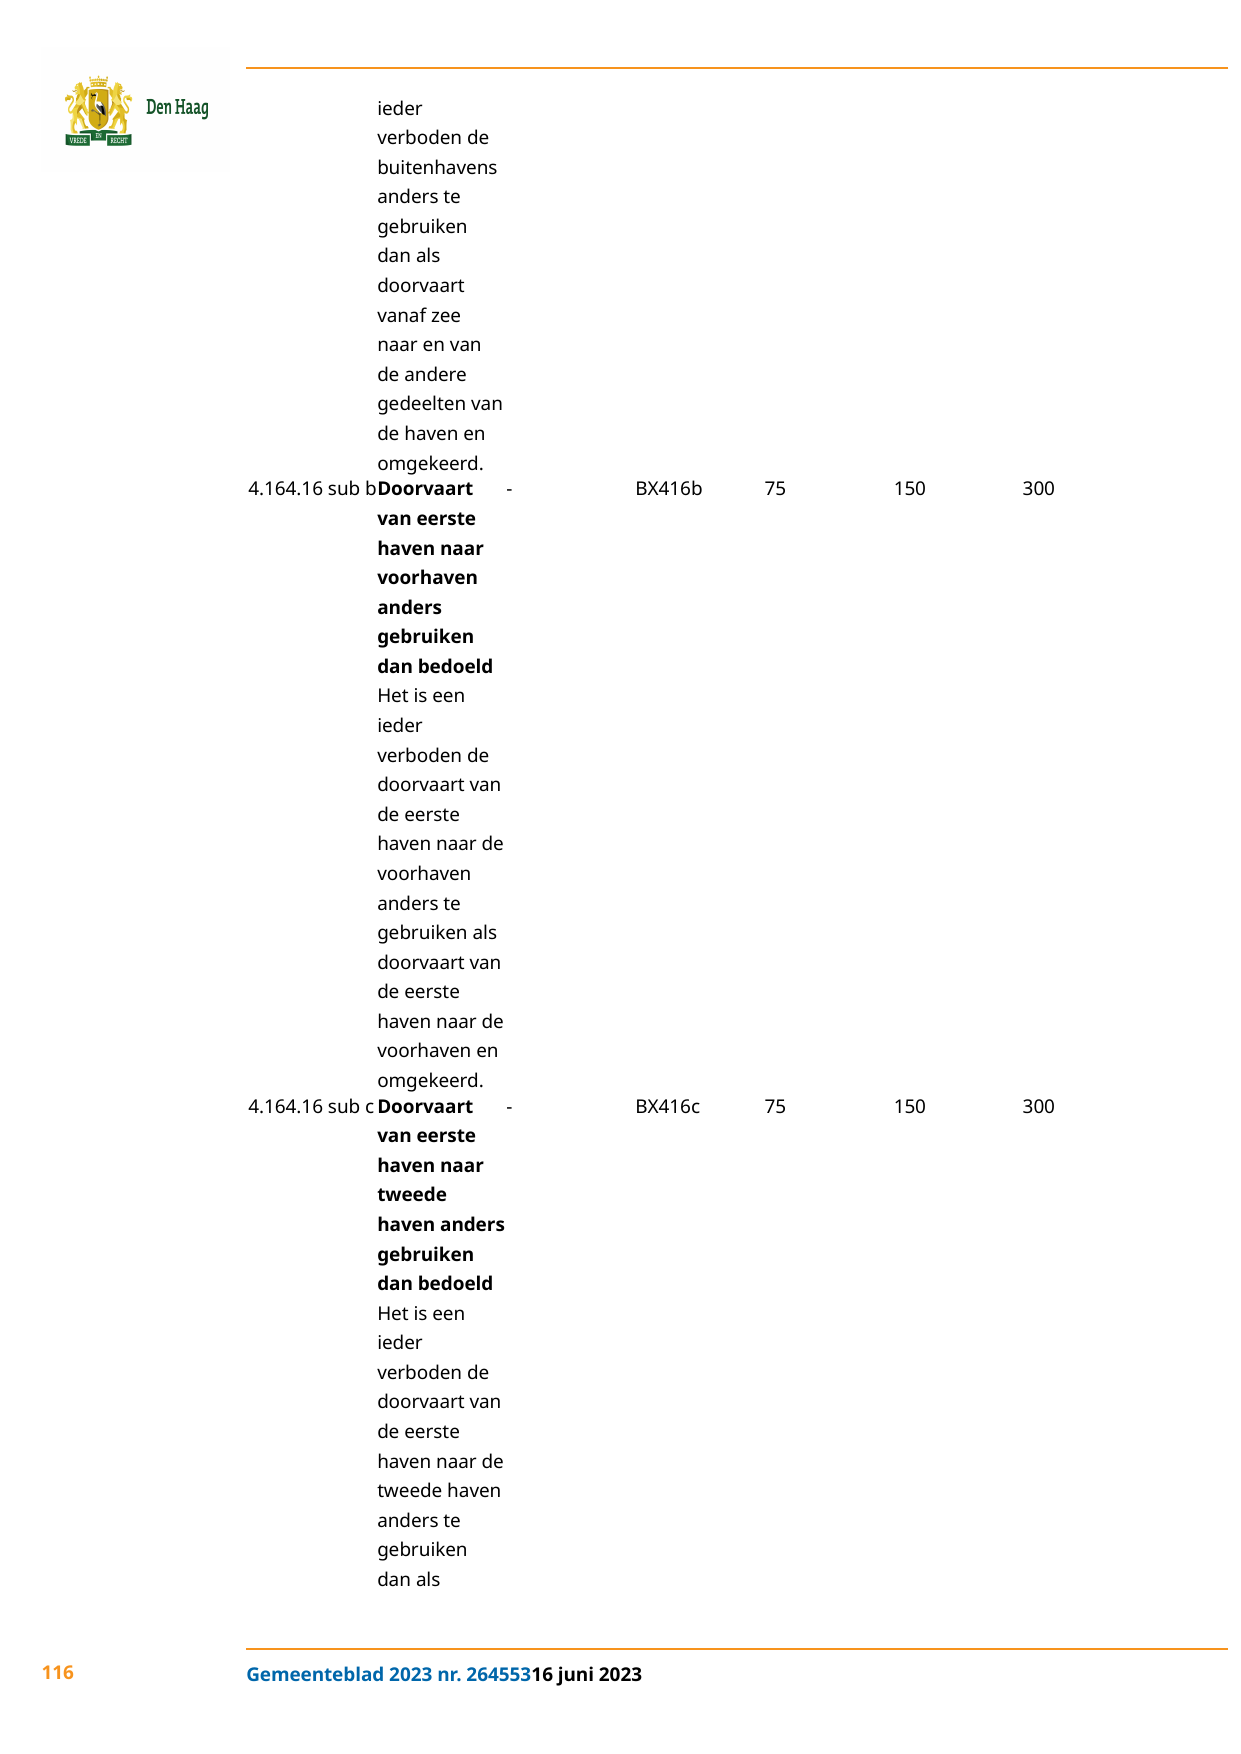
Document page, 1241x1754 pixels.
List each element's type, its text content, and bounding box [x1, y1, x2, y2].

table_cell [764, 95, 893, 476]
table_cell [1023, 95, 1152, 476]
table_cell Doorvaart van eerste haven naar tweede haven anders gebruiken dan bedoeld Het is een ieder verboden de doorvaart van de eerste haven naar de tweede haven anders te gebruiken dan als [377, 1093, 506, 1592]
table_cell 75 [764, 1093, 893, 1592]
table_cell 150 [894, 476, 1022, 1093]
table_cell [635, 95, 764, 476]
table_cell 150 [894, 1093, 1022, 1592]
table_cell [894, 95, 1022, 476]
table_cell 300 [1023, 476, 1152, 1093]
picture [41, 47, 231, 172]
table_cell - [506, 95, 635, 476]
table_cell BX416c [635, 1093, 764, 1592]
table_cell 300 [1023, 1093, 1152, 1592]
table_cell [248, 95, 377, 476]
table_cell BX416b [635, 476, 764, 1093]
table_cell - [506, 476, 635, 1093]
table_cell - [506, 1093, 635, 1592]
table_cell 4.164.16 sub b [248, 476, 377, 1093]
table_cell ieder verboden de buitenhavens anders te gebruiken dan als doorvaart vanaf zee naar en van de andere gedeelten van de haven en omgekeerd. [377, 95, 506, 476]
table_cell 4.164.16 sub c [248, 1093, 377, 1592]
table_cell Doorvaart van eerste haven naar voorhaven anders gebruiken dan bedoeld Het is een ieder verboden de doorvaart van de eerste haven naar de voorhaven anders te gebruiken als doorvaart van de eerste haven naar de voorhaven en omgekeerd. [377, 476, 506, 1093]
table_cell 75 [764, 476, 893, 1093]
